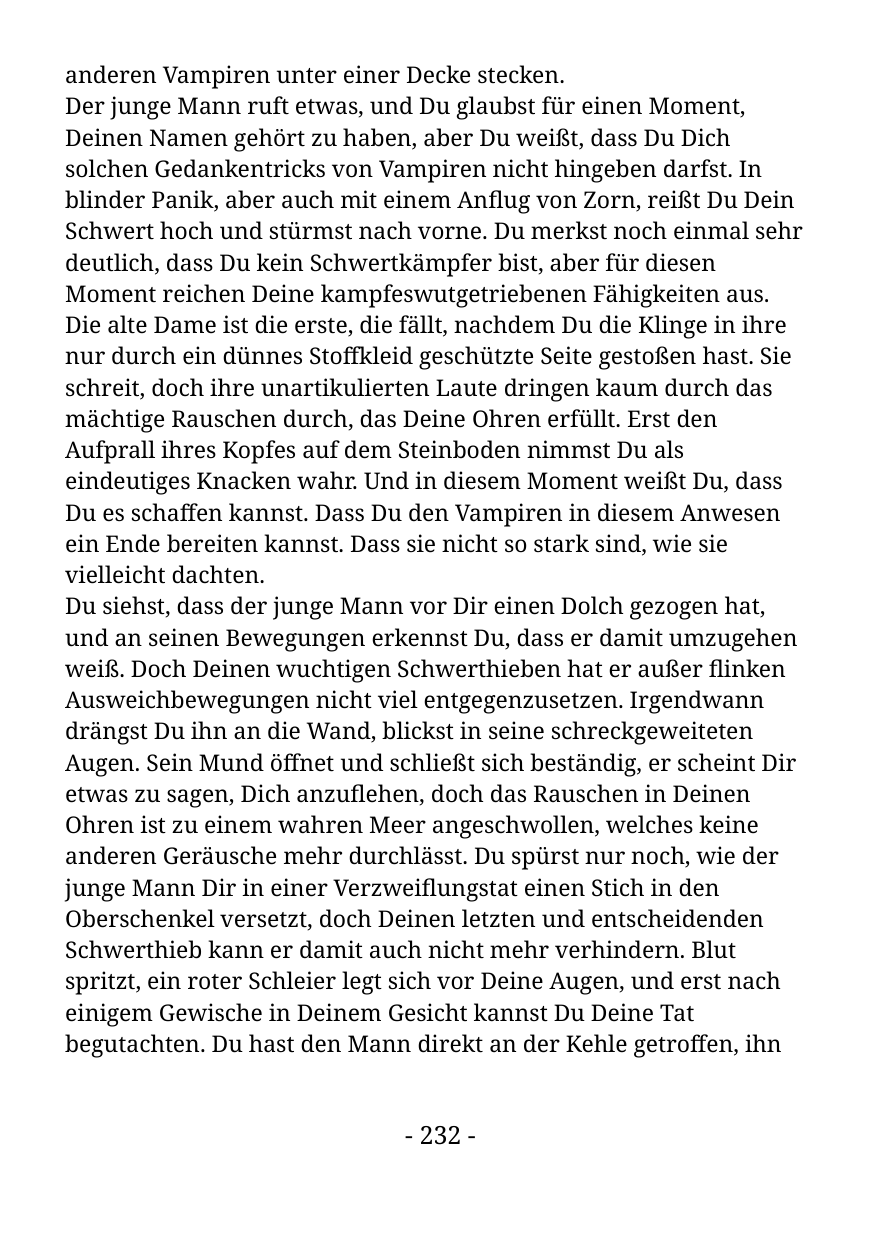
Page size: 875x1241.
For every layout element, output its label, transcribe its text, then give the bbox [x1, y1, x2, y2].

text Der junge Mann ruft etwas, und Du glaubst für einen Moment, Deinen Namen gehört zu haben, aber Du weißt, dass Du Dich solchen Gedankentricks von Vampiren nicht hingeben darfst. In blinder Panik, aber auch mit einem Anflug von Zorn, reißt Du Dein Schwert hoch und stürmst nach vorne. Du merkst noch einmal sehr deutlich, dass Du kein Schwertkämpfer bist, aber für diesen Moment reichen Deine kampfeswutgetriebenen Fähigkeiten aus. Die alte Dame ist die erste, die fällt, nachdem Du die Klinge in ihre nur durch ein dünnes Stoffkleid geschützte Seite gestoßen hast. Sie schreit, doch ihre unartikulierten Laute dringen kaum durch das mächtige Rauschen durch, das Deine Ohren erfüllt. Erst den Aufprall ihres Kopfes auf dem Steinboden nimmst Du als eindeutiges Knacken wahr. Und in diesem Moment weißt Du, dass Du es schaffen kannst. Dass Du den Vampiren in diesem Anwesen ein Ende bereiten kannst. Dass sie nicht so stark sind, wie sie vielleicht dachten. [65, 90, 809, 590]
text anderen Vampiren unter einer Decke stecken. [65, 59, 809, 90]
text Du siehst, dass der junge Mann vor Dir einen Dolch gezogen hat, und an seinen Bewegungen erkennst Du, dass er damit umzugehen weiß. Doch Deinen wuchtigen Schwerthieben hat er außer flinken Ausweichbewegungen nicht viel entgegenzusetzen. Irgendwann drängst Du ihn an die Wand, blickst in seine schreckgeweiteten Augen. Sein Mund öffnet und schließt sich beständig, er scheint Dir etwas zu sagen, Dich anzuflehen, doch das Rauschen in Deinen Ohren ist zu einem wahren Meer angeschwollen, welches keine anderen Geräusche mehr durchlässt. Du spürst nur noch, wie der junge Mann Dir in einer Verzweiflungstat einen Stich in den Oberschenkel versetzt, doch Deinen letzten und entscheidenden Schwerthieb kann er damit auch nicht mehr verhindern. Blut spritzt, ein roter Schleier legt sich vor Deine Augen, und erst nach einigem Gewische in Deinem Gesicht kannst Du Deine Tat begutachten. Du hast den Mann direkt an der Kehle getroffen, ihn [65, 590, 809, 1059]
